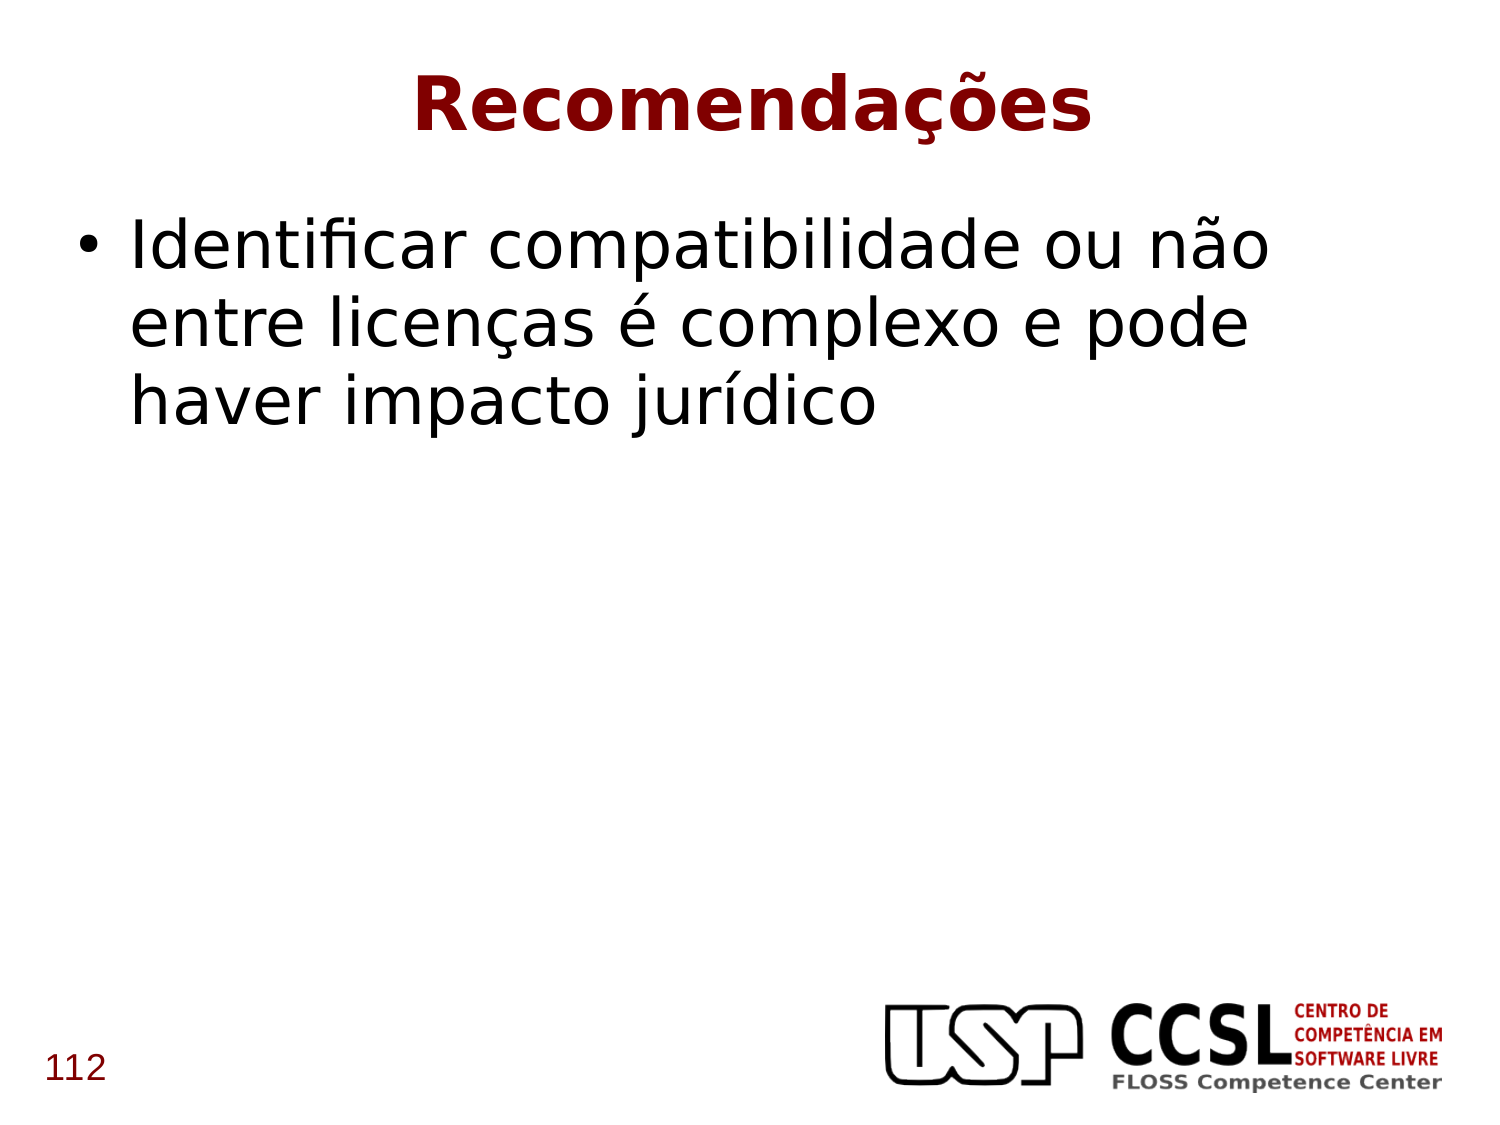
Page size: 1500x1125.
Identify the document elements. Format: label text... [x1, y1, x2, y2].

title Recomendações [59, 29, 1447, 180]
list Identificar compatibilidade ou não entre licenças é complexo e pode haver impacto jurídico [59, 206, 1447, 950]
picture [885, 1003, 1442, 1093]
